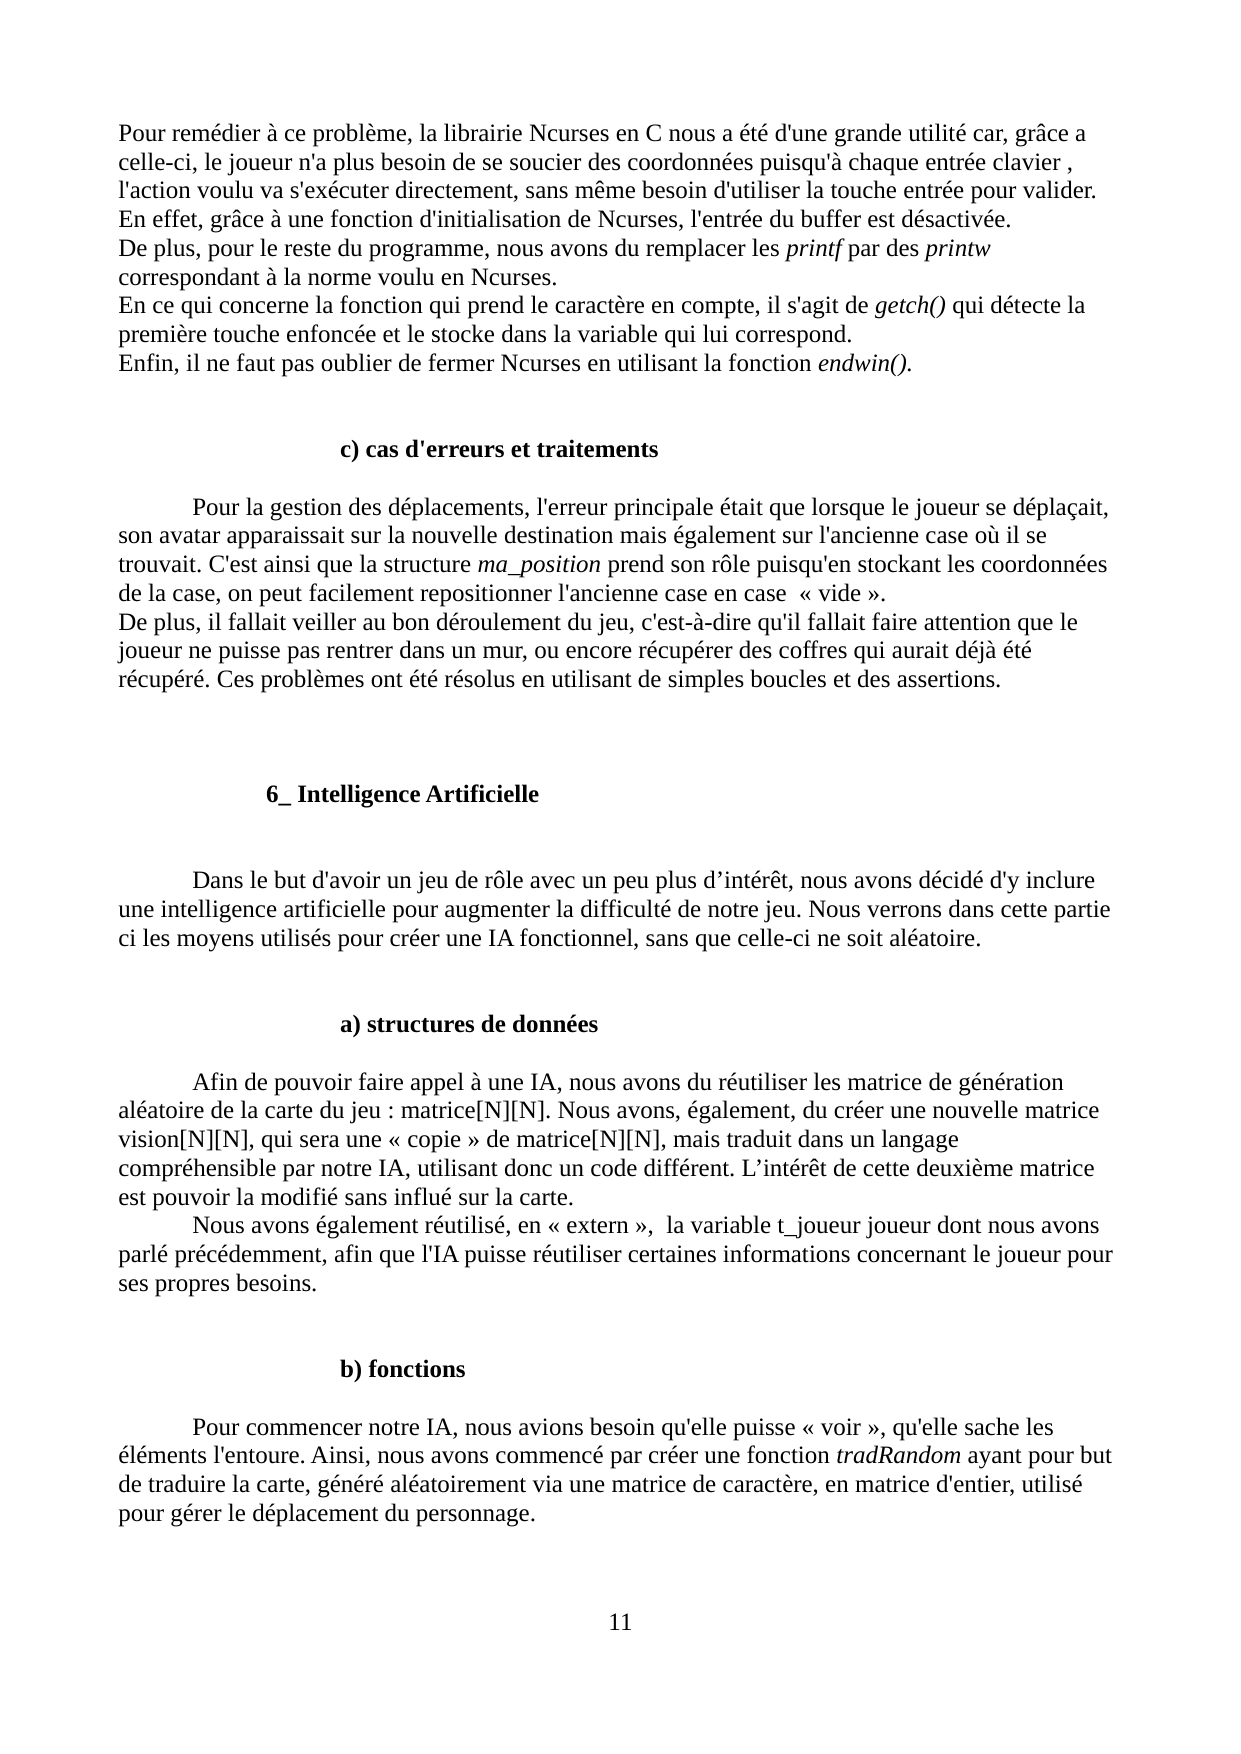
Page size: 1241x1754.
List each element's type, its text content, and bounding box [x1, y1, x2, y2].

text Afin de pouvoir faire appel à une IA, nous avons du réutiliser les matrice de génération aléatoire de la carte du jeu : matrice[N][N]. Nous avons, également, du créer une nouvelle matrice vision[N][N], qui sera une « copie » de matrice[N][N], mais traduit dans un langage compréhensible par notre IA, utilisant donc un code différent. L’intérêt de cette deuxième matrice est pouvoir la modifié sans influé sur la carte. [118, 1067, 1122, 1211]
text Dans le but d'avoir un jeu de rôle avec un peu plus d’intérêt, nous avons décidé d'y inclure une intelligence artificielle pour augmenter la difficulté de notre jeu. Nous verrons dans cette partie ci les moyens utilisés pour créer une IA fonctionnel, sans que celle-ci ne soit aléatoire. [118, 866, 1122, 952]
text b) fonctions [118, 1354, 1122, 1383]
text a) structures de données [118, 1009, 1122, 1038]
text Enfin, il ne faut pas oublier de fermer Ncurses en utilisant la fonction endwin(). [118, 348, 1122, 377]
text Nous avons également réutilisé, en « extern », la variable t_joueur joueur dont nous avons parlé précédemment, afin que l'IA puisse réutiliser certaines informations concernant le joueur pour ses propres besoins. [118, 1211, 1122, 1297]
text 6_ Intelligence Artificielle [118, 779, 1122, 808]
text De plus, pour le reste du programme, nous avons du remplacer les printf par des printw correspondant à la norme voulu en Ncurses. En ce qui concerne la fonction qui prend le caractère en compte, il s'agit de getch() qui détecte la première touche enfoncée et le stocke dans la variable qui lui correspond. [118, 233, 1122, 348]
text Pour commencer notre IA, nous avions besoin qu'elle puisse « voir », qu'elle sache les éléments l'entoure. Ainsi, nous avons commencé par créer une fonction tradRandom ayant pour but de traduire la carte, généré aléatoirement via une matrice de caractère, en matrice d'entier, utilisé pour gérer le déplacement du personnage. [118, 1412, 1122, 1527]
text Pour la gestion des déplacements, l'erreur principale était que lorsque le joueur se déplaçait, son avatar apparaissait sur la nouvelle destination mais également sur l'ancienne case où il se trouvait. C'est ainsi que la structure ma_position prend son rôle puisqu'en stockant les coordonnées de la case, on peut facilement repositionner l'ancienne case en case « vide ». De plus, il fallait veiller au bon déroulement du jeu, c'est-à-dire qu'il fallait faire attention que le joueur ne puisse pas rentrer dans un mur, ou encore récupérer des coffres qui aurait déjà été récupéré. Ces problèmes ont été résolus en utilisant de simples boucles et des assertions. [118, 492, 1122, 722]
text c) cas d'erreurs et traitements [118, 434, 1122, 463]
text Pour remédier à ce problème, la librairie Ncurses en C nous a été d'une grande utilité car, grâce a celle-ci, le joueur n'a plus besoin de se soucier des coordonnées puisqu'à chaque entrée clavier , l'action voulu va s'exécuter directement, sans même besoin d'utiliser la touche entrée pour valider. En effet, grâce à une fonction d'initialisation de Ncurses, l'entrée du buffer est désactivée. [118, 118, 1122, 233]
